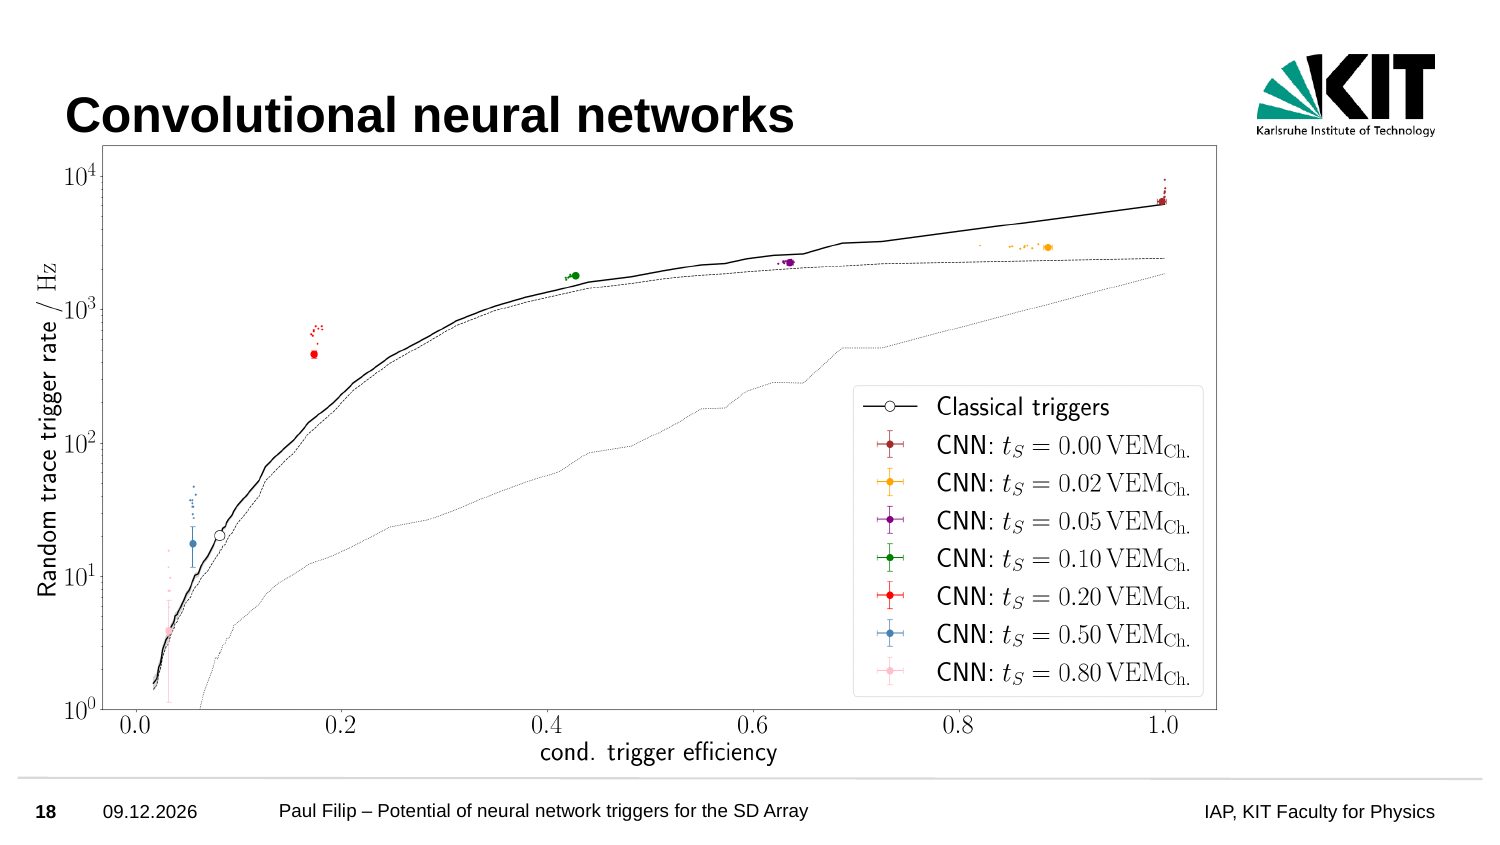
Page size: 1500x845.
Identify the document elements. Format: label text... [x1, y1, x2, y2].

picture [31, 141, 1221, 770]
picture [1257, 54, 1435, 137]
title Convolutional neural networks [64, 48, 1192, 141]
